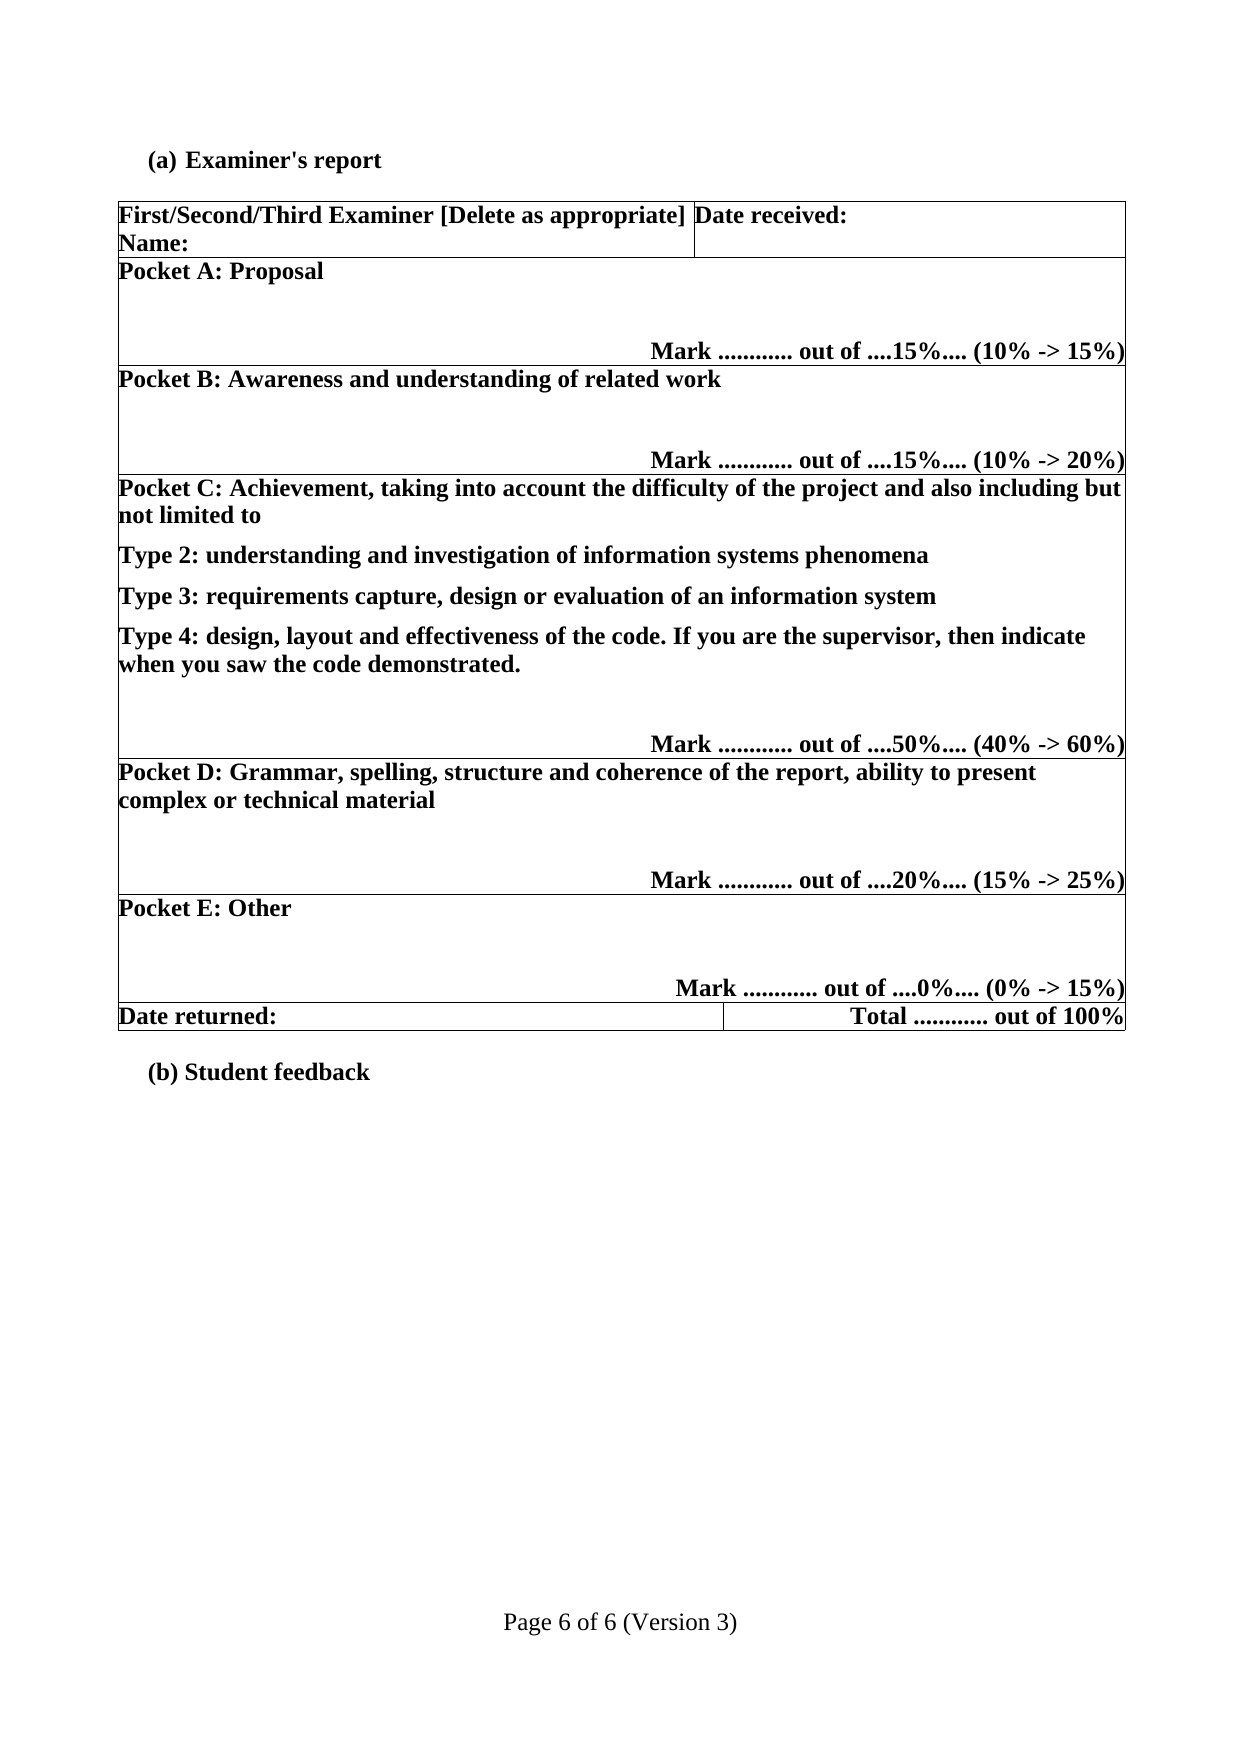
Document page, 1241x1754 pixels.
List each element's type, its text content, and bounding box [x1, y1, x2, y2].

table_cell Date returned: [119, 1003, 723, 1030]
table_cell Pocket E: Other Mark ............ out of ....0%.... (0% -> 15%) [119, 895, 1125, 1002]
table_cell Pocket B: Awareness and understanding of related work Mark ............ out of ....15%.... (10% -> 20%) [119, 366, 1125, 473]
table_header Date received: [695, 202, 1125, 257]
text (b) Student feedback [148, 1058, 1122, 1086]
table_cell Pocket C: Achievement, taking into account the difficulty of the project and also including but not limited to Type 2: understanding and investigation of information systems phenomena Type 3: requirements capture, design or evaluation of an information system Type 4: design, layout and effectiveness of the code. If you are the supervisor, then indicate when you saw the code demonstrated. Mark ............ out of ....50%.... (40% -> 60%) [119, 475, 1125, 758]
table_cell Pocket A: Proposal Mark ............ out of ....15%.... (10% -> 15%) [119, 258, 1125, 365]
table_cell Total ............ out of 100% [724, 1003, 1125, 1030]
list Examiner's report [148, 146, 1122, 173]
table_header First/Second/Third Examiner [Delete as appropriate] Name: [119, 202, 694, 257]
table_cell Pocket D: Grammar, spelling, structure and coherence of the report, ability to present complex or technical material Mark ............ out of ....20%.... (15% -> 25%) [119, 759, 1125, 894]
